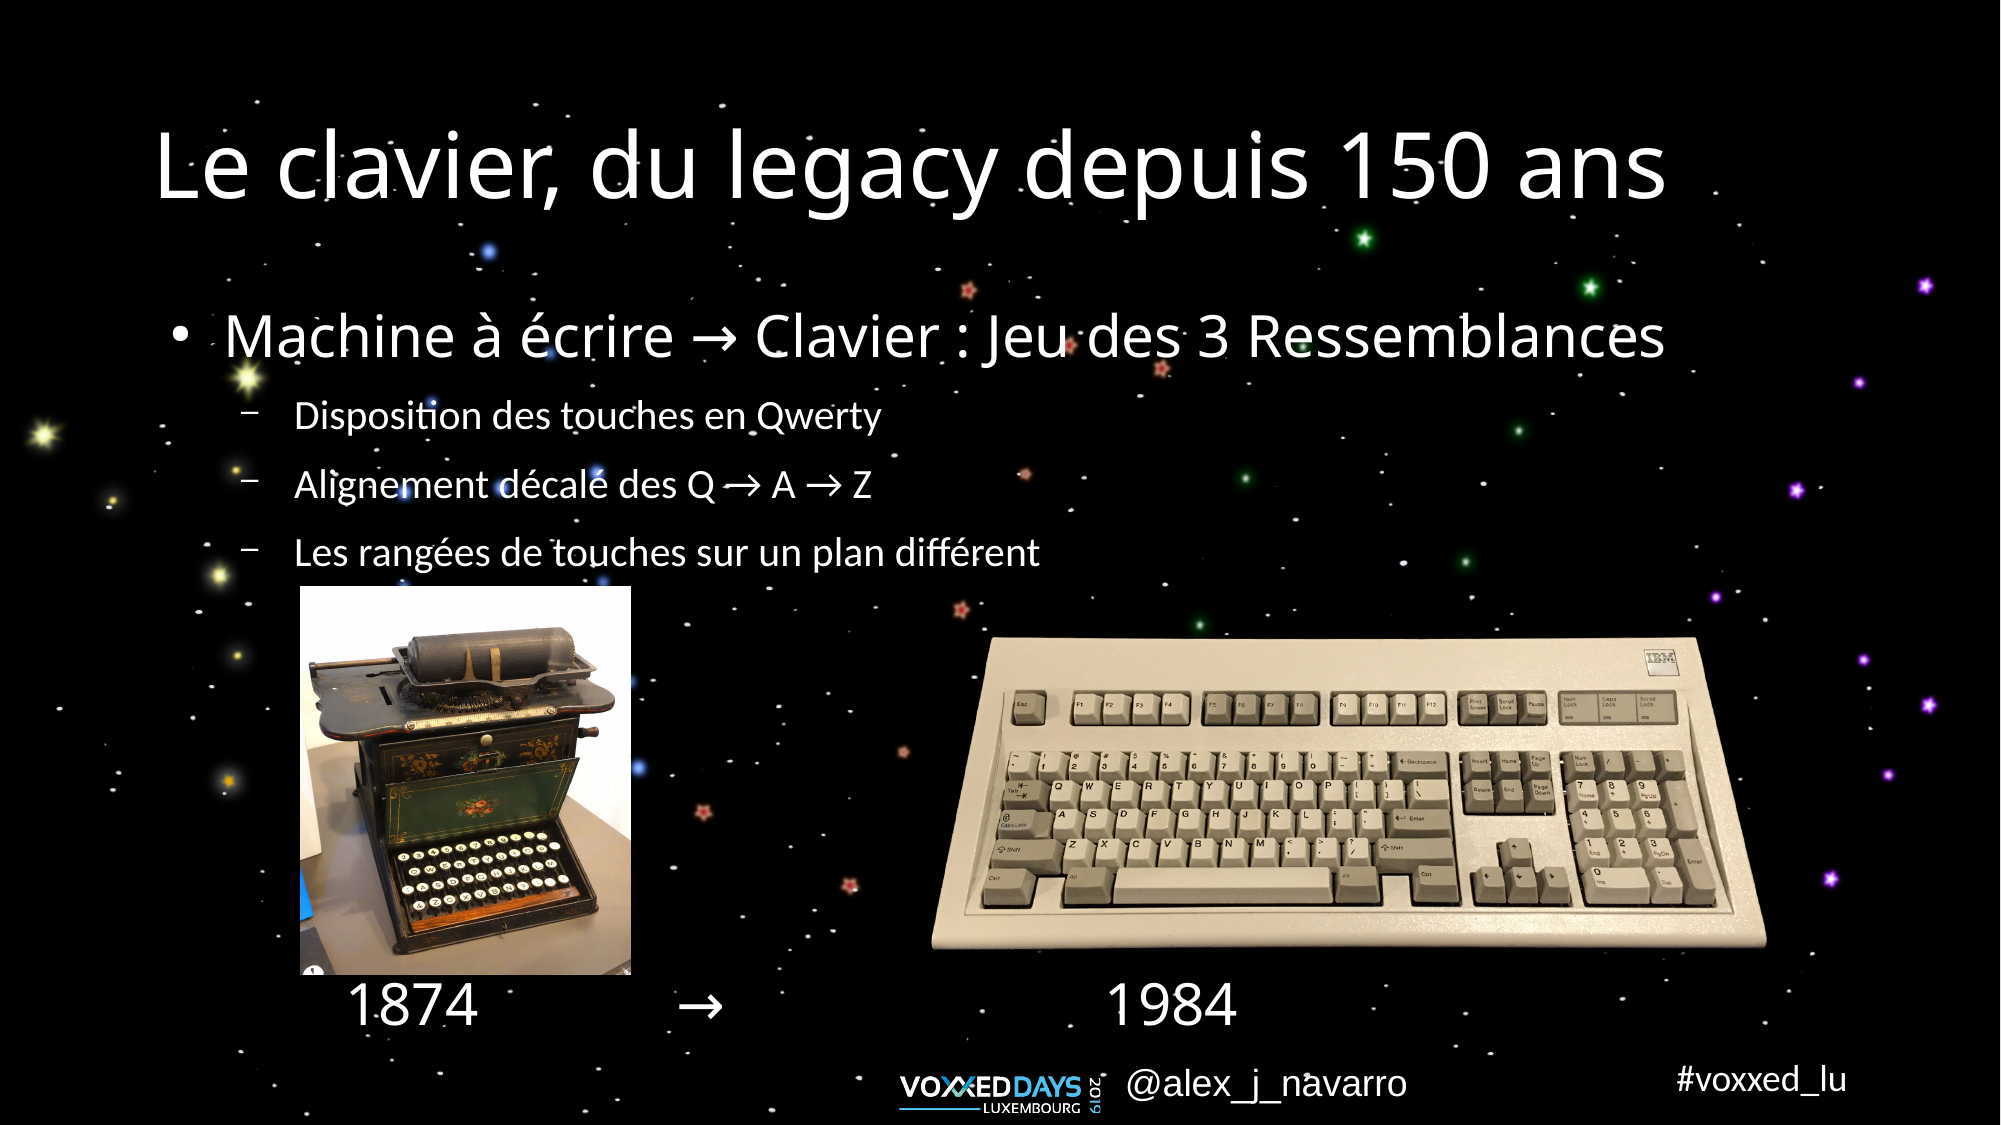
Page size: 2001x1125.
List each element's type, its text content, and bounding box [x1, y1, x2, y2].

picture [0, 0, 2001, 1125]
text_box @alex_j_navarro [1110, 1054, 1739, 1125]
title Le clavier, du legacy depuis 150 ans [137, 59, 1981, 278]
list Machine à écrire → Clavier : Jeu des 3 Ressemblances Disposition des touches en Qwerty Alignement décalé des Q → A → Z Les rangées de touches sur un plan différent 1874 → 1984 [137, 299, 1863, 1014]
